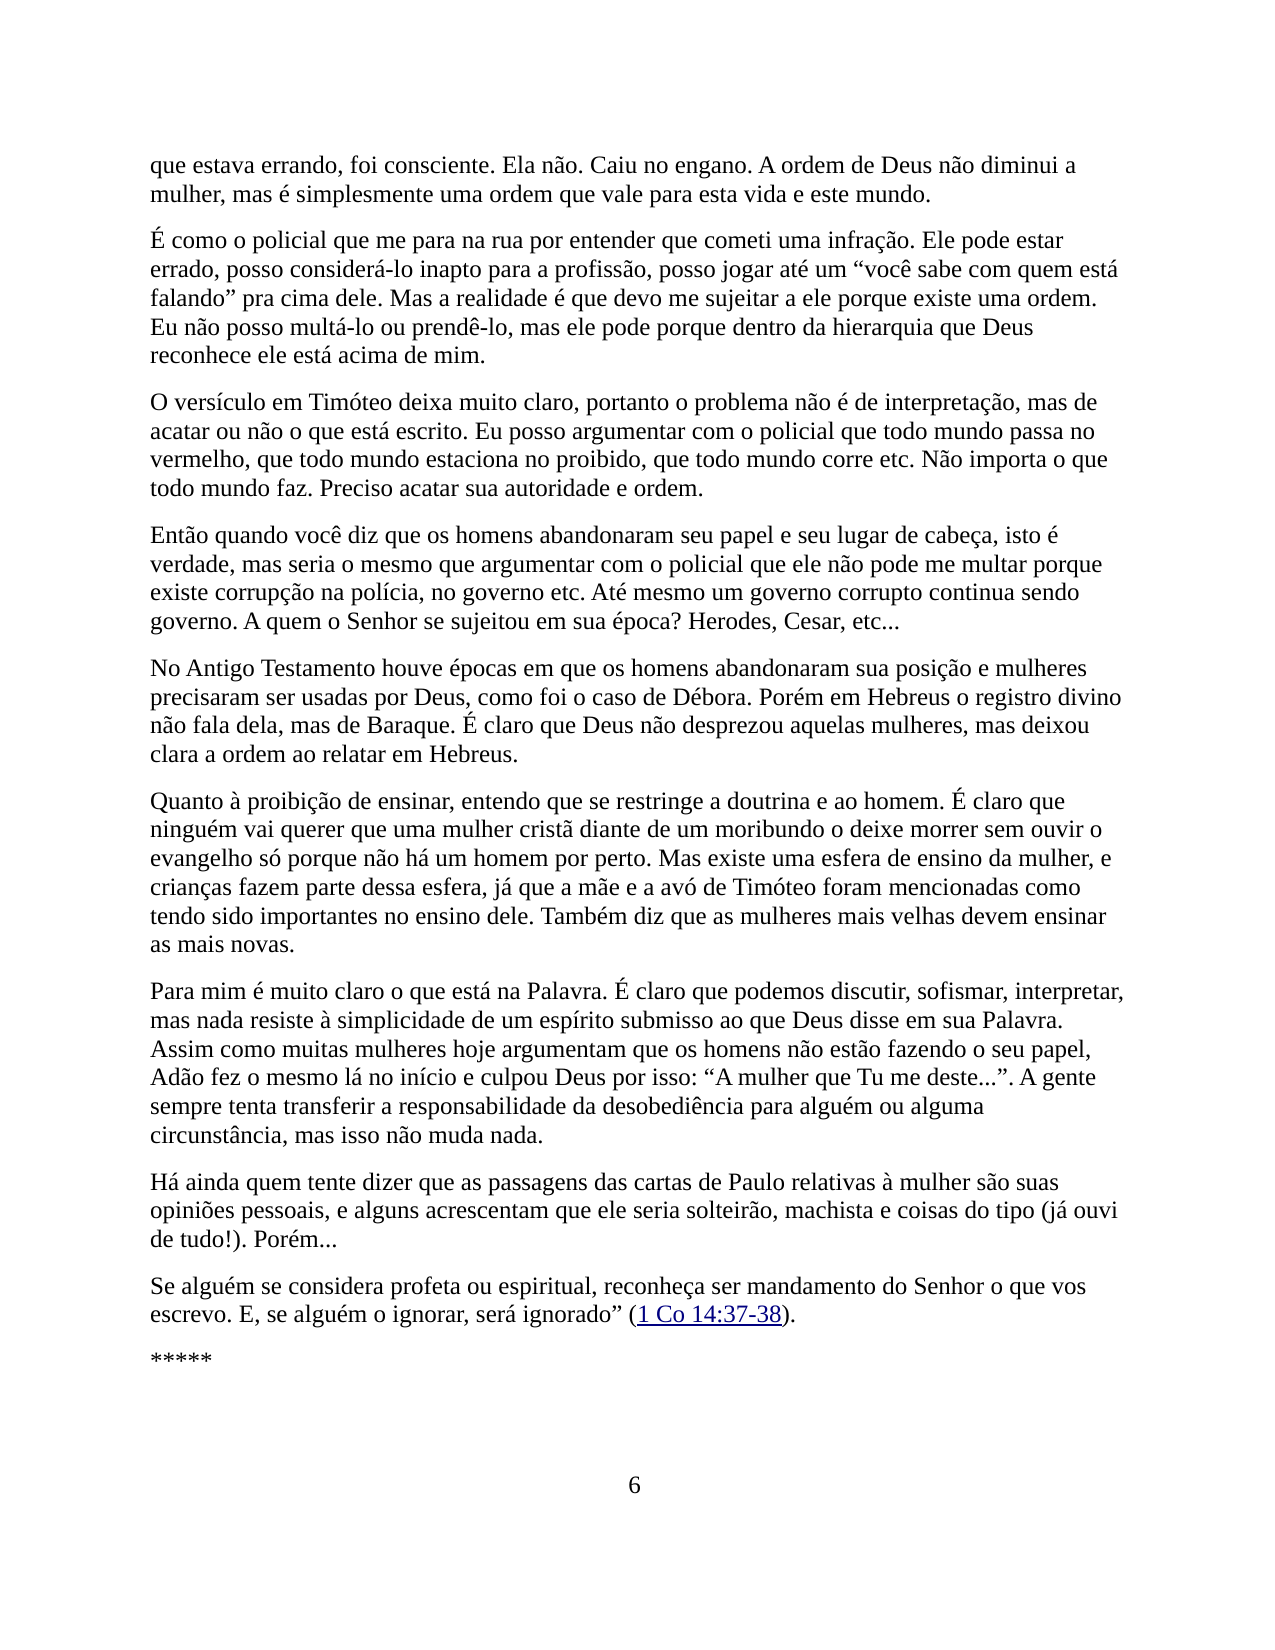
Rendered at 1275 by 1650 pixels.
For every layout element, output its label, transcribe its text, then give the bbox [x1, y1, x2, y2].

text Há ainda quem tente dizer que as passagens das cartas de Paulo relativas à mulher são suas opiniões pessoais, e alguns acrescentam que ele seria solteirão, machista e coisas do tipo (já ouvi de tudo!). Porém... [150, 1167, 1125, 1253]
text Para mim é muito claro o que está na Palavra. É claro que podemos discutir, sofismar, interpretar, mas nada resiste à simplicidade de um espírito submisso ao que Deus disse em sua Palavra. Assim como muitas mulheres hoje argumentam que os homens não estão fazendo o seu papel, Adão fez o mesmo lá no início e culpou Deus por isso: “A mulher que Tu me deste...”. A gente sempre tenta transferir a responsabilidade da desobediência para alguém ou alguma circunstância, mas isso não muda nada. [150, 976, 1125, 1149]
text O versículo em Timóteo deixa muito claro, portanto o problema não é de interpretação, mas de acatar ou não o que está escrito. Eu posso argumentar com o policial que todo mundo passa no vermelho, que todo mundo estaciona no proibido, que todo mundo corre etc. Não importa o que todo mundo faz. Preciso acatar sua autoridade e ordem. [150, 387, 1125, 502]
text que estava errando, foi consciente. Ela não. Caiu no engano. A ordem de Deus não diminui a mulher, mas é simplesmente uma ordem que vale para esta vida e este mundo. [150, 150, 1125, 207]
text No Antigo Testamento houve épocas em que os homens abandonaram sua posição e mulheres precisaram ser usadas por Deus, como foi o caso de Débora. Porém em Hebreus o registro divino não fala dela, mas de Baraque. É claro que Deus não desprezou aquelas mulheres, mas deixou clara a ordem ao relatar em Hebreus. [150, 653, 1125, 768]
text ***** [150, 1346, 1125, 1375]
text Se alguém se considera profeta ou espiritual, reconheça ser mandamento do Senhor o que vos escrevo. E, se alguém o ignorar, será ignorado” (1 Co 14:37-38). [150, 1271, 1125, 1328]
text Quanto à proibição de ensinar, entendo que se restringe a doutrina e ao homem. É claro que ninguém vai querer que uma mulher cristã diante de um moribundo o deixe morrer sem ouvir o evangelho só porque não há um homem por perto. Mas existe uma esfera de ensino da mulher, e crianças fazem parte dessa esfera, já que a mãe e a avó de Timóteo foram mencionadas como tendo sido importantes no ensino dele. Também diz que as mulheres mais velhas devem ensinar as mais novas. [150, 786, 1125, 958]
text Então quando você diz que os homens abandonaram seu papel e seu lugar de cabeça, isto é verdade, mas seria o mesmo que argumentar com o policial que ele não pode me multar porque existe corrupção na polícia, no governo etc. Até mesmo um governo corrupto continua sendo governo. A quem o Senhor se sujeitou em sua época? Herodes, Cesar, etc... [150, 520, 1125, 635]
text É como o policial que me para na rua por entender que cometi uma infração. Ele pode estar errado, posso considerá-lo inapto para a profissão, posso jogar até um “você sabe com quem está falando” pra cima dele. Mas a realidade é que devo me sujeitar a ele porque existe uma ordem. Eu não posso multá-lo ou prendê-lo, mas ele pode porque dentro da hierarquia que Deus reconhece ele está acima de mim. [150, 225, 1125, 369]
